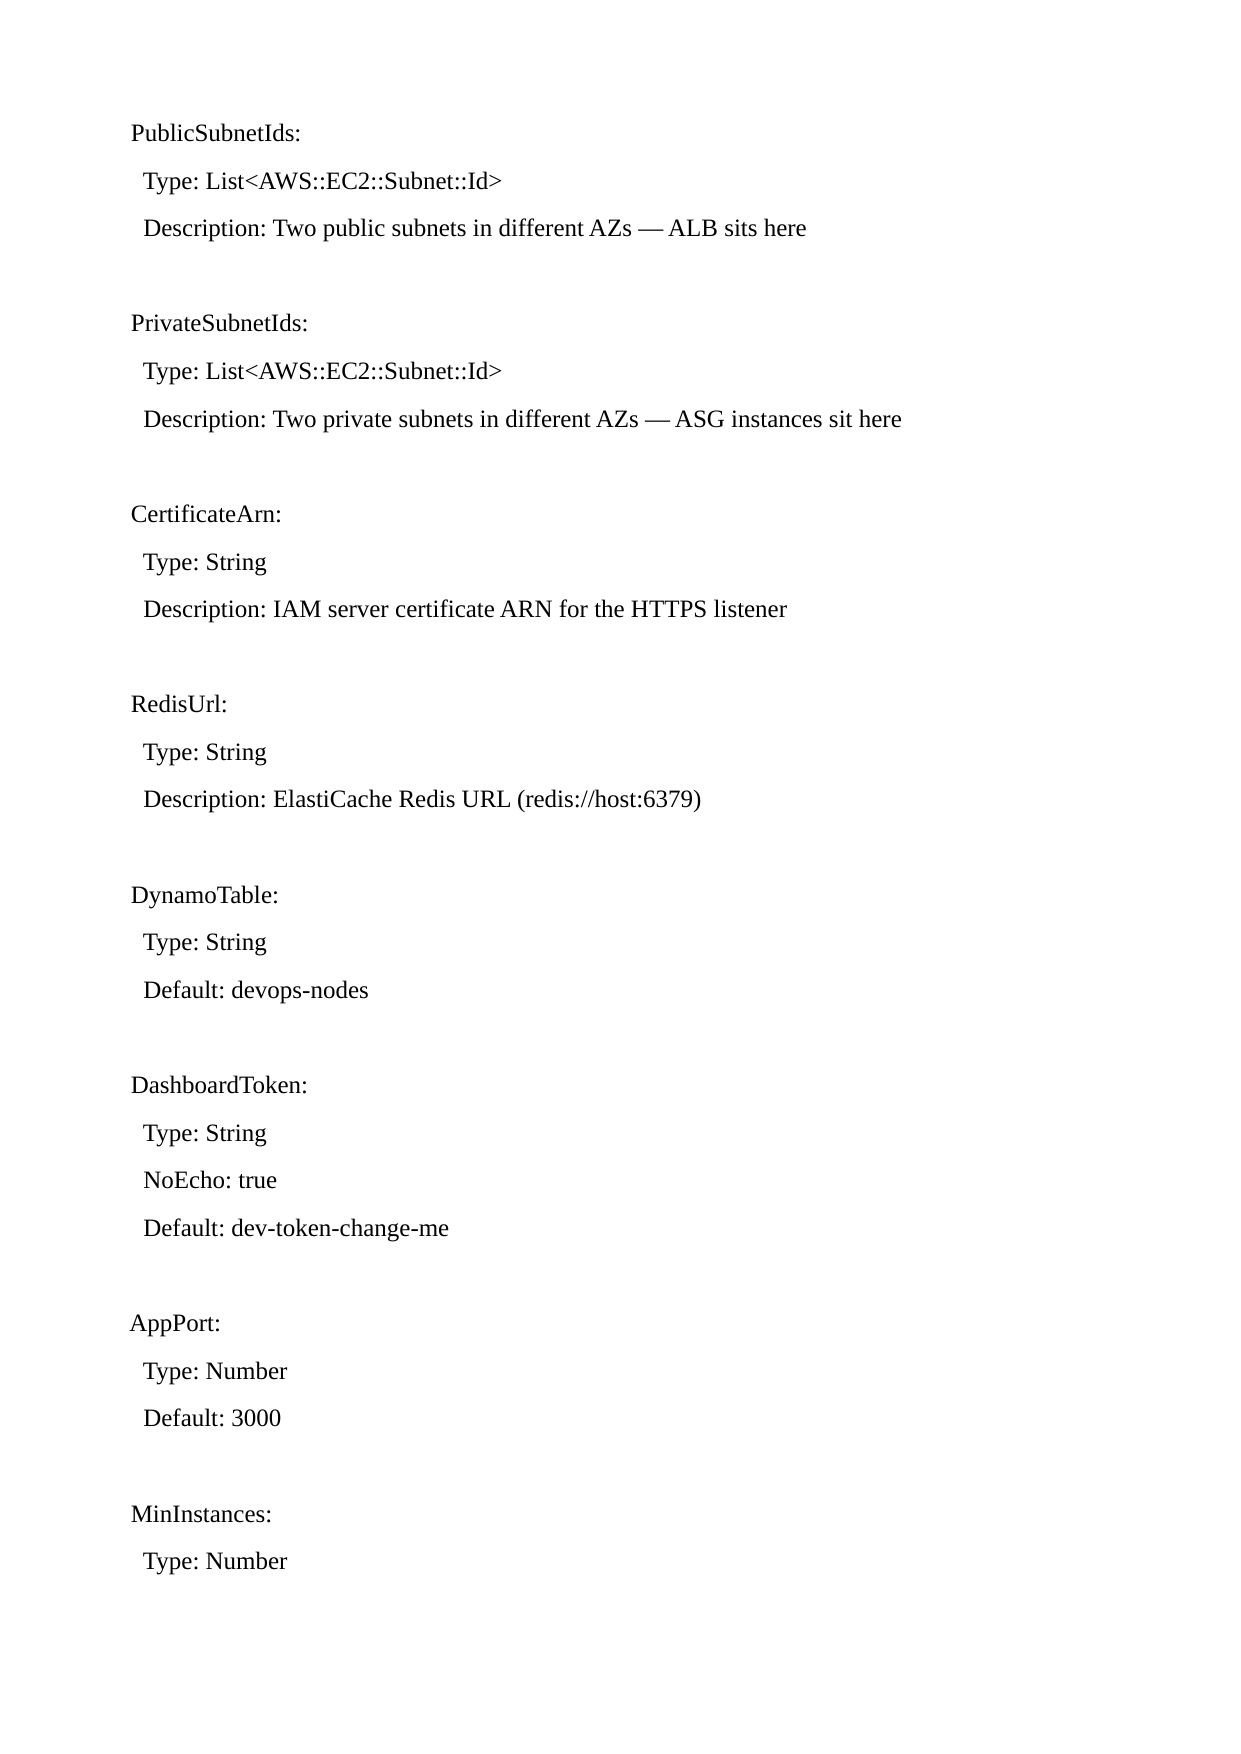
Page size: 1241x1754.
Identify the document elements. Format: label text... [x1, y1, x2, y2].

text Type: String [118, 547, 1122, 575]
text NoEcho: true [118, 1165, 1122, 1194]
text Description: Two public subnets in different AZs — ALB sits here [118, 213, 1122, 242]
text Type: List<AWS::EC2::Subnet::Id> [118, 356, 1122, 385]
text Type: String [118, 927, 1122, 956]
text Type: String [118, 1118, 1122, 1147]
text Type: Number [118, 1546, 1122, 1575]
text Type: String [118, 737, 1122, 766]
text PublicSubnetIds: [118, 118, 1122, 147]
text Default: dev-token-change-me [118, 1213, 1122, 1242]
text DynamoTable: [118, 880, 1122, 908]
text Description: IAM server certificate ARN for the HTTPS listener [118, 594, 1122, 623]
text Default: 3000 [118, 1403, 1122, 1432]
text Type: Number [118, 1356, 1122, 1384]
text Description: Two private subnets in different AZs — ASG instances sit here [118, 404, 1122, 432]
text MinInstances: [118, 1499, 1122, 1527]
text AppPort: [118, 1308, 1122, 1337]
text Default: devops-nodes [118, 975, 1122, 1004]
text CertificateArn: [118, 499, 1122, 528]
text RedisUrl: [118, 689, 1122, 718]
text Description: ElastiCache Redis URL (redis://host:6379) [118, 784, 1122, 813]
text PrivateSubnetIds: [118, 308, 1122, 337]
text DashboardToken: [118, 1070, 1122, 1099]
text Type: List<AWS::EC2::Subnet::Id> [118, 166, 1122, 194]
